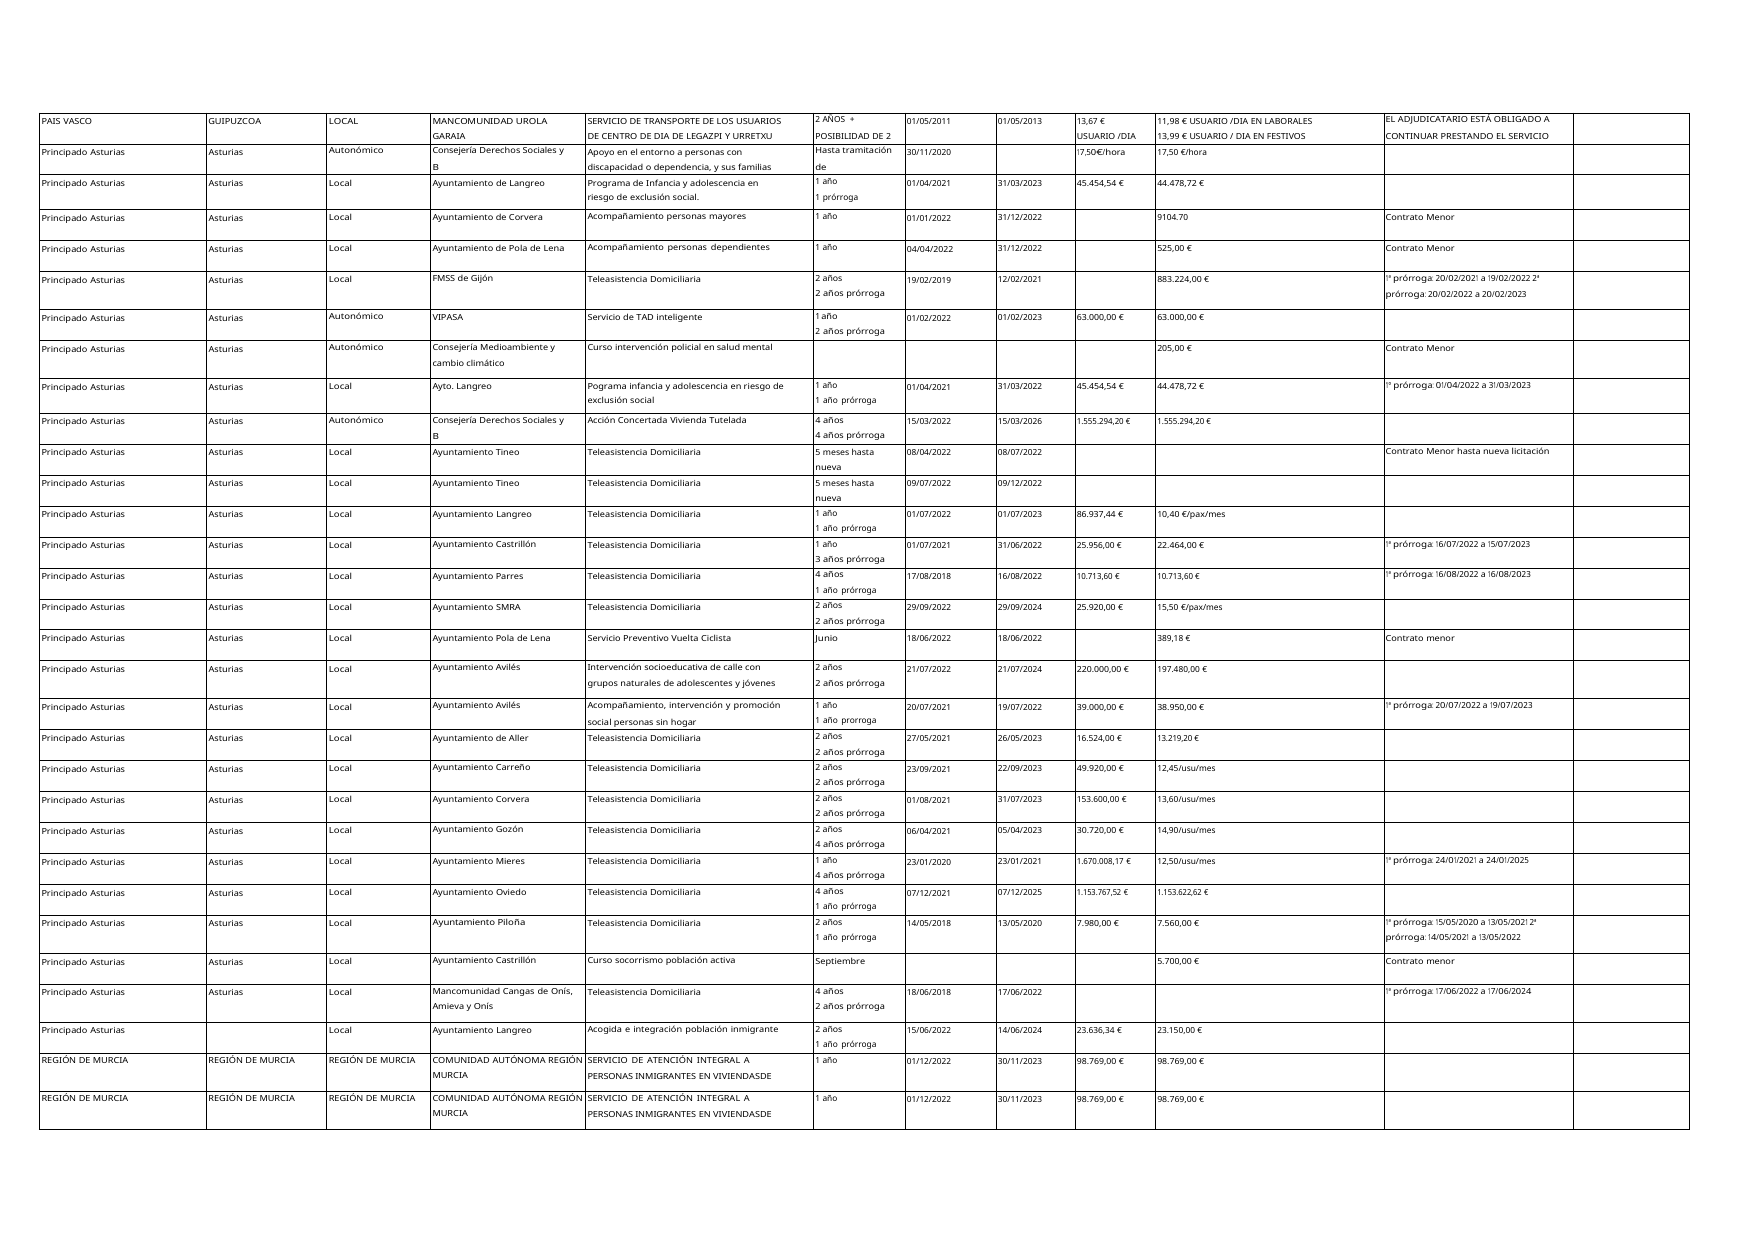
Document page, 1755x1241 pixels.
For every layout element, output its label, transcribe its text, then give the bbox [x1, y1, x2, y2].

table_cell 01/07/2021 [906, 538, 996, 567]
table_cell Septiembre [814, 954, 905, 984]
table_cell 01/12/2022 [906, 1054, 996, 1091]
table_cell Pograma infancia y adolescencia en riesgo de exclusión social [586, 379, 813, 413]
table_cell Local [327, 569, 430, 598]
table_cell [997, 145, 1075, 174]
table_cell 05/04/2023 [997, 823, 1075, 853]
table_header MANCOMUNIDAD UROLA GARAIA [431, 114, 585, 143]
table_cell 01/01/2022 [906, 210, 996, 240]
table_cell Teleasistencia Domiciliaria [586, 854, 813, 884]
table_cell 23.150,00 € [1156, 1023, 1384, 1053]
table_cell Contrato Menor [1385, 210, 1573, 240]
table_cell 2 años 2 años prórroga [814, 761, 905, 791]
table_cell 1ª prórroga: 20/02/2021 a 19/02/2022 2ª prórroga: 20/02/2022 a 20/02/2023 [1385, 272, 1573, 309]
table_cell Local [327, 210, 430, 240]
table_cell Asturias [207, 916, 326, 953]
table_header EL ADJUDICATARIO ESTÁ OBLIGADO A CONTINUAR PRESTANDO EL SERVICIO [1385, 114, 1573, 143]
table_cell Principado Asturias [40, 145, 206, 174]
table_cell [1076, 272, 1155, 309]
table_cell [1574, 916, 1689, 953]
table_cell Local [327, 600, 430, 629]
table_cell 15/06/2022 [906, 1023, 996, 1053]
table_cell [1385, 414, 1573, 444]
table_cell 98.769,00 € [1076, 1054, 1155, 1091]
table_cell Asturias [207, 210, 326, 240]
table_cell 10.713,60 € [1156, 569, 1384, 598]
table_cell Principado Asturias [40, 445, 206, 475]
table_cell 10,40 €/pax/mes [1156, 507, 1384, 537]
table_cell [1574, 569, 1689, 598]
table_cell [1385, 476, 1573, 506]
table_cell [1076, 445, 1155, 475]
table_cell 01/07/2023 [997, 507, 1075, 537]
table_cell REGIÓN DE MURCIA [327, 1092, 430, 1129]
table_cell Hasta tramitación de [814, 145, 905, 174]
table_cell [1574, 241, 1689, 271]
table_cell 1 año [814, 210, 905, 240]
table_cell 1ª prórroga: 16/08/2022 a 16/08/2023 [1385, 569, 1573, 598]
table_cell 17,50 €/hora [1156, 145, 1384, 174]
table_cell [1156, 476, 1384, 506]
table_cell [1574, 1023, 1689, 1053]
table_cell Asturias [207, 792, 326, 822]
table_cell 08/07/2022 [997, 445, 1075, 475]
table_cell Local [327, 699, 430, 729]
table_cell Consejería Derechos Sociales y B [431, 145, 585, 174]
table_cell Acompañamiento personas dependientes [586, 241, 813, 271]
table_cell [1574, 272, 1689, 309]
table_cell 13/05/2020 [997, 916, 1075, 953]
table_cell 1 año [814, 241, 905, 271]
table_cell 17,50€/hora [1076, 145, 1155, 174]
table_cell [814, 341, 905, 378]
table_cell Ayto. Langreo [431, 379, 585, 413]
table_cell 29/09/2022 [906, 600, 996, 629]
table_cell REGIÓN DE MURCIA [40, 1054, 206, 1091]
table_cell 4 años 1 año prórroga [814, 569, 905, 598]
table_cell 23.636,34 € [1076, 1023, 1155, 1053]
table_cell [1076, 630, 1155, 660]
table_cell [1076, 241, 1155, 271]
table_cell Asturias [207, 414, 326, 444]
table_cell Principado Asturias [40, 985, 206, 1022]
table_cell Asturias [207, 885, 326, 915]
table_cell 1 año [814, 1054, 905, 1091]
table_cell 08/04/2022 [906, 445, 996, 475]
table_cell 22.464,00 € [1156, 538, 1384, 567]
table_cell 1ª prórroga: 15/05/2020 a 13/05/2021 2ª prórroga: 14/05/2021 a 13/05/2022 [1385, 916, 1573, 953]
table_cell Ayuntamiento Parres [431, 569, 585, 598]
table_cell Principado Asturias [40, 569, 206, 598]
table_cell Ayuntamiento Gozón [431, 823, 585, 853]
table_cell 1.153.767,52 € [1076, 885, 1155, 915]
table_cell 98.769,00 € [1076, 1092, 1155, 1129]
table_cell 153.600,00 € [1076, 792, 1155, 822]
table_cell 23/09/2021 [906, 761, 996, 791]
table_cell [906, 954, 996, 984]
table_cell Local [327, 985, 430, 1022]
table_cell Teleasistencia Domiciliaria [586, 730, 813, 760]
table_cell Ayuntamiento de Pola de Lena [431, 241, 585, 271]
table_cell Principado Asturias [40, 507, 206, 537]
table_cell 15/03/2026 [997, 414, 1075, 444]
table_cell 1 año 1 año prórroga [814, 507, 905, 537]
table_cell Asturias [207, 823, 326, 853]
table_cell COMUNIDAD AUTÓNOMA REGIÓN MURCIA [431, 1092, 585, 1129]
table_cell 31/03/2023 [997, 175, 1075, 209]
table_cell 4 años 4 años prórroga [814, 414, 905, 444]
table_cell Contrato menor [1385, 630, 1573, 660]
table_cell SERVICIO DE ATENCIÓN INTEGRAL A PERSONAS INMIGRANTES EN VIVIENDASDE [586, 1054, 813, 1091]
table_cell 06/04/2021 [906, 823, 996, 853]
table_cell Asturias [207, 538, 326, 567]
table_cell 7.560,00 € [1156, 916, 1384, 953]
table_cell 23/01/2021 [997, 854, 1075, 884]
table_cell [1574, 379, 1689, 413]
table_cell Local [327, 445, 430, 475]
table_cell Asturias [207, 985, 326, 1022]
table_cell 2 años 2 años prórroga [814, 600, 905, 629]
table_cell 38.950,00 € [1156, 699, 1384, 729]
table_cell [1574, 885, 1689, 915]
table_cell 2 años 1 año prórroga [814, 916, 905, 953]
table_cell Local [327, 661, 430, 698]
table_cell Acompañamiento, intervención y promoción social personas sin hogar [586, 699, 813, 729]
table_cell Local [327, 507, 430, 537]
table_cell Asturias [207, 241, 326, 271]
table_cell 39.000,00 € [1076, 699, 1155, 729]
table_cell 9104.70 [1156, 210, 1384, 240]
table_cell 44.478,72 € [1156, 379, 1384, 413]
table_cell [1574, 699, 1689, 729]
table_cell Teleasistencia Domiciliaria [586, 272, 813, 309]
table_cell 389,18 € [1156, 630, 1384, 660]
table_cell 01/07/2022 [906, 507, 996, 537]
table_header PAIS VASCO [40, 114, 206, 143]
table_cell Asturias [207, 310, 326, 340]
table_cell 1ª prórroga: 16/07/2022 a 15/07/2023 [1385, 538, 1573, 567]
table_cell Asturias [207, 175, 326, 209]
table_cell Asturias [207, 761, 326, 791]
table_cell 30.720,00 € [1076, 823, 1155, 853]
table_cell REGIÓN DE MURCIA [207, 1054, 326, 1091]
table_cell Asturias [207, 730, 326, 760]
table_cell 2 años 1 año prórroga [814, 1023, 905, 1053]
table_cell 01/02/2023 [997, 310, 1075, 340]
table_cell 19/07/2022 [997, 699, 1075, 729]
table_cell 07/12/2025 [997, 885, 1075, 915]
table_cell Local [327, 792, 430, 822]
table_cell 31/06/2022 [997, 538, 1075, 567]
table_cell 2 años 2 años prórroga [814, 792, 905, 822]
table_cell [906, 341, 996, 378]
table_cell [1574, 954, 1689, 984]
table_cell 31/12/2022 [997, 210, 1075, 240]
table_cell Principado Asturias [40, 885, 206, 915]
table_cell 1º prórroga: 01/04/2022 a 31/03/2023 [1385, 379, 1573, 413]
table_cell 1.555.294,20 € [1076, 414, 1155, 444]
table_cell 883.224,00 € [1156, 272, 1384, 309]
table_cell [1385, 730, 1573, 760]
table_cell Teleasistencia Domiciliaria [586, 761, 813, 791]
table_cell 21/07/2022 [906, 661, 996, 698]
table_cell Teleasistencia Domiciliaria [586, 916, 813, 953]
table_cell Apoyo en el entorno a personas con discapacidad o dependencia, y sus familias [586, 145, 813, 174]
table_cell Contrato Menor hasta nueva licitación [1385, 445, 1573, 475]
table_cell 2 años 2 años prórroga [814, 661, 905, 698]
table_cell 19/02/2019 [906, 272, 996, 309]
table_cell 16.524,00 € [1076, 730, 1155, 760]
table_cell Teleasistencia Domiciliaria [586, 600, 813, 629]
table_header SERVICIO DE TRANSPORTE DE LOS USUARIOS DE CENTRO DE DIA DE LEGAZPI Y URRETXU [586, 114, 813, 143]
table_cell Principado Asturias [40, 476, 206, 506]
table_cell 86.937,44 € [1076, 507, 1155, 537]
table_cell 2 años 2 años prórroga [814, 730, 905, 760]
table_cell Programa de Infancia y adolescencia en riesgo de exclusión social. [586, 175, 813, 209]
table_cell SERVICIO DE ATENCIÓN INTEGRAL A PERSONAS INMIGRANTES EN VIVIENDASDE [586, 1092, 813, 1129]
table_cell 1.670.008,17 € [1076, 854, 1155, 884]
table_cell [1574, 1092, 1689, 1129]
table_cell [1385, 661, 1573, 698]
table_cell Ayuntamiento Castrillón [431, 538, 585, 567]
table_cell Servicio Preventivo Vuelta Ciclista [586, 630, 813, 660]
table_cell Principado Asturias [40, 699, 206, 729]
table_cell 1 año 3 años prórroga [814, 538, 905, 567]
table_cell [1574, 823, 1689, 853]
table_cell Local [327, 823, 430, 853]
table_cell Teleasistencia Domiciliaria [586, 476, 813, 506]
table_cell [1385, 507, 1573, 537]
table_cell 525,00 € [1156, 241, 1384, 271]
table_cell [207, 1023, 326, 1053]
table_cell Principado Asturias [40, 175, 206, 209]
table_cell [1385, 600, 1573, 629]
table_cell REGIÓN DE MURCIA [207, 1092, 326, 1129]
table_cell [1574, 210, 1689, 240]
table_cell 01/08/2021 [906, 792, 996, 822]
table_cell Asturias [207, 145, 326, 174]
table_cell [1076, 341, 1155, 378]
table_header 13,67 € USUARIO /DIA [1076, 114, 1155, 143]
table_cell [1574, 600, 1689, 629]
table_cell Local [327, 379, 430, 413]
table_cell Local [327, 1023, 430, 1053]
table_cell 2 años 2 años prórroga [814, 272, 905, 309]
table_cell 31/07/2023 [997, 792, 1075, 822]
table_cell Ayuntamiento Tineo [431, 476, 585, 506]
table_cell [1076, 985, 1155, 1022]
table_cell Principado Asturias [40, 341, 206, 378]
table_cell 1.555.294,20 € [1156, 414, 1384, 444]
table_cell 2 años 4 años prórroga [814, 823, 905, 853]
table_cell Local [327, 272, 430, 309]
table_cell Autonómico [327, 145, 430, 174]
table_cell Asturias [207, 507, 326, 537]
table_cell Asturias [207, 341, 326, 378]
table_cell Ayuntamiento Pola de Lena [431, 630, 585, 660]
table_header 2 AÑOS + POSIBILIDAD DE 2 [814, 114, 905, 143]
table_cell 21/07/2024 [997, 661, 1075, 698]
table_cell 1ª prórroga: 24/01/2021 a 24/01/2025 [1385, 854, 1573, 884]
table_cell 17/08/2018 [906, 569, 996, 598]
table_cell 5 meses hasta nueva [814, 476, 905, 506]
table_cell 18/06/2022 [906, 630, 996, 660]
table_cell Contrato Menor [1385, 341, 1573, 378]
table_cell Consejería Derechos Sociales y B [431, 414, 585, 444]
table_cell [1385, 1092, 1573, 1129]
table_cell 16/08/2022 [997, 569, 1075, 598]
table_cell Principado Asturias [40, 630, 206, 660]
table_cell 30/11/2023 [997, 1092, 1075, 1129]
table_cell Local [327, 476, 430, 506]
table_cell 4 años 2 años prórroga [814, 985, 905, 1022]
table_cell 23/01/2020 [906, 854, 996, 884]
table_cell 18/06/2022 [997, 630, 1075, 660]
table_cell [1076, 210, 1155, 240]
table_cell Ayuntamiento Corvera [431, 792, 585, 822]
table_cell [1574, 761, 1689, 791]
table_cell 14/06/2024 [997, 1023, 1075, 1053]
table_cell 197.480,00 € [1156, 661, 1384, 698]
table_header 01/05/2013 [997, 114, 1075, 143]
table_cell [1574, 630, 1689, 660]
table_cell Local [327, 730, 430, 760]
table_cell Ayuntamiento SMRA [431, 600, 585, 629]
table_cell 49.920,00 € [1076, 761, 1155, 791]
table_cell 220.000,00 € [1076, 661, 1155, 698]
table_header GUIPUZCOA [207, 114, 326, 143]
table_cell Asturias [207, 476, 326, 506]
table_cell [1574, 145, 1689, 174]
table_cell Teleasistencia Domiciliaria [586, 885, 813, 915]
table_cell Principado Asturias [40, 414, 206, 444]
table_cell 4 años 1 año prórroga [814, 885, 905, 915]
table_cell 31/12/2022 [997, 241, 1075, 271]
table_cell COMUNIDAD AUTÓNOMA REGIÓN MURCIA [431, 1054, 585, 1091]
table_cell 20/07/2021 [906, 699, 996, 729]
table_cell Principado Asturias [40, 210, 206, 240]
table_cell 1ª prórroga: 20/07/2022 a 19/07/2023 [1385, 699, 1573, 729]
table_cell [1574, 985, 1689, 1022]
table_cell 01/04/2021 [906, 175, 996, 209]
table_cell Contrato Menor [1385, 241, 1573, 271]
table_cell 45.454,54 € [1076, 379, 1155, 413]
table_cell [1574, 476, 1689, 506]
table_cell Teleasistencia Domiciliaria [586, 507, 813, 537]
table_cell [1574, 507, 1689, 537]
table_cell [1385, 1054, 1573, 1091]
table_cell 26/05/2023 [997, 730, 1075, 760]
table_cell [1076, 954, 1155, 984]
table_cell 1 año 1 año prorroga [814, 699, 905, 729]
table_cell [1385, 1023, 1573, 1053]
table_cell 45.454,54 € [1076, 175, 1155, 209]
table_cell 01/12/2022 [906, 1092, 996, 1129]
table_header 11,98 € USUARIO /DIA EN LABORALES 13,99 € USUARIO / DIA EN FESTIVOS [1156, 114, 1384, 143]
table_cell 01/02/2022 [906, 310, 996, 340]
table_cell [1574, 414, 1689, 444]
table_cell Ayuntamiento Mieres [431, 854, 585, 884]
table_cell Principado Asturias [40, 792, 206, 822]
table_cell 09/07/2022 [906, 476, 996, 506]
table_cell Intervención socioeducativa de calle con grupos naturales de adolescentes y jóvenes [586, 661, 813, 698]
table_cell Autonómico [327, 310, 430, 340]
table_cell 13.219,20 € [1156, 730, 1384, 760]
table_cell 29/09/2024 [997, 600, 1075, 629]
table_cell 1 año [814, 1092, 905, 1129]
table_cell Principado Asturias [40, 761, 206, 791]
table_cell 18/06/2018 [906, 985, 996, 1022]
table_cell Teleasistencia Domiciliaria [586, 985, 813, 1022]
table_cell Asturias [207, 600, 326, 629]
table_cell Servicio de TAD inteligente [586, 310, 813, 340]
table_cell Curso socorrismo población activa [586, 954, 813, 984]
table_cell Local [327, 954, 430, 984]
table_cell Ayuntamiento Langreo [431, 1023, 585, 1053]
table_cell [1385, 823, 1573, 853]
table_cell [1156, 445, 1384, 475]
table_cell Ayuntamiento de Langreo [431, 175, 585, 209]
table_cell [1574, 445, 1689, 475]
table_cell 63.000,00 € [1156, 310, 1384, 340]
table_cell 07/12/2021 [906, 885, 996, 915]
table_cell Asturias [207, 379, 326, 413]
table_cell Acogida e integración población inmigrante [586, 1023, 813, 1053]
table_cell [997, 954, 1075, 984]
table_cell [1574, 792, 1689, 822]
table_cell [1574, 1054, 1689, 1091]
table_cell 44.478,72 € [1156, 175, 1384, 209]
table_cell Principado Asturias [40, 310, 206, 340]
table_cell [1385, 145, 1573, 174]
table_cell Ayuntamiento de Corvera [431, 210, 585, 240]
table_cell Principado Asturias [40, 600, 206, 629]
table_cell Ayuntamiento Tineo [431, 445, 585, 475]
table_cell [1574, 854, 1689, 884]
table_cell VIPASA [431, 310, 585, 340]
table_cell Local [327, 761, 430, 791]
table_cell FMSS de Gijón [431, 272, 585, 309]
table_cell Principado Asturias [40, 730, 206, 760]
table_cell [1156, 985, 1384, 1022]
table_cell Asturias [207, 569, 326, 598]
table_cell 31/03/2022 [997, 379, 1075, 413]
table_cell REGIÓN DE MURCIA [40, 1092, 206, 1129]
table_cell Teleasistencia Domiciliaria [586, 569, 813, 598]
table_cell Principado Asturias [40, 823, 206, 853]
table_cell Ayuntamiento Langreo [431, 507, 585, 537]
table_cell Local [327, 916, 430, 953]
table_cell Local [327, 241, 430, 271]
table_cell 14,90/usu/mes [1156, 823, 1384, 853]
table_cell 30/11/2020 [906, 145, 996, 174]
table_cell 98.769,00 € [1156, 1054, 1384, 1091]
table_cell [1574, 175, 1689, 209]
table_cell [1574, 341, 1689, 378]
table_cell Local [327, 854, 430, 884]
table_cell [1385, 310, 1573, 340]
table_cell 25.956,00 € [1076, 538, 1155, 567]
table_cell Autonómico [327, 341, 430, 378]
table_cell 98.769,00 € [1156, 1092, 1384, 1129]
table_cell 1 año 1 prórroga [814, 175, 905, 209]
table_cell Local [327, 175, 430, 209]
table_cell [1385, 175, 1573, 209]
table_cell 17/06/2022 [997, 985, 1075, 1022]
table_cell 205,00 € [1156, 341, 1384, 378]
table_cell Acompañamiento personas mayores [586, 210, 813, 240]
table_cell Asturias [207, 954, 326, 984]
table_cell 25.920,00 € [1076, 600, 1155, 629]
table_cell [1385, 792, 1573, 822]
table_cell Principado Asturias [40, 661, 206, 698]
table_cell Local [327, 538, 430, 567]
table_cell Teleasistencia Domiciliaria [586, 445, 813, 475]
table_cell Ayuntamiento Avilés [431, 661, 585, 698]
table_cell Autonómico [327, 414, 430, 444]
table_cell Ayuntamiento Oviedo [431, 885, 585, 915]
table_cell Acción Concertada Vivienda Tutelada [586, 414, 813, 444]
table_cell Principado Asturias [40, 379, 206, 413]
table_cell 13,60/usu/mes [1156, 792, 1384, 822]
table_cell 15,50 €/pax/mes [1156, 600, 1384, 629]
table_cell Asturias [207, 661, 326, 698]
table_cell 63.000,00 € [1076, 310, 1155, 340]
table_cell 30/11/2023 [997, 1054, 1075, 1091]
table_cell Local [327, 630, 430, 660]
table_cell Mancomunidad Cangas de Onís, Amieva y Onís [431, 985, 585, 1022]
table_cell 12/02/2021 [997, 272, 1075, 309]
table_cell [1574, 310, 1689, 340]
table_cell [1574, 730, 1689, 760]
table_cell 5 meses hasta nueva [814, 445, 905, 475]
table_cell Local [327, 885, 430, 915]
table_cell REGIÓN DE MURCIA [327, 1054, 430, 1091]
table_cell Asturias [207, 272, 326, 309]
table_cell Ayuntamiento Avilés [431, 699, 585, 729]
table_cell Asturias [207, 445, 326, 475]
table_cell [1385, 761, 1573, 791]
table_header 01/05/2011 [906, 114, 996, 143]
table_cell 1 año 1 año prórroga [814, 379, 905, 413]
table_cell [1574, 661, 1689, 698]
table_cell 15/03/2022 [906, 414, 996, 444]
table_cell Ayuntamiento Carreño [431, 761, 585, 791]
table_cell 5.700,00 € [1156, 954, 1384, 984]
table_cell 09/12/2022 [997, 476, 1075, 506]
table_cell Curso intervención policial en salud mental [586, 341, 813, 378]
table_cell Teleasistencia Domiciliaria [586, 823, 813, 853]
table_cell Principado Asturias [40, 1023, 206, 1053]
table_cell [1574, 538, 1689, 567]
table_cell Ayuntamiento Castrillón [431, 954, 585, 984]
table_cell [1076, 476, 1155, 506]
table_cell 04/04/2022 [906, 241, 996, 271]
table_header [1574, 114, 1689, 143]
table_cell 1.153.622,62 € [1156, 885, 1384, 915]
table_cell 7.980,00 € [1076, 916, 1155, 953]
table_cell Principado Asturias [40, 854, 206, 884]
table_cell año años prórroga [814, 310, 905, 340]
table_cell Asturias [207, 630, 326, 660]
table_cell 12,45/usu/mes [1156, 761, 1384, 791]
table_cell Asturias [207, 854, 326, 884]
table_cell 1ª prórroga: 17/06/2022 a 17/06/2024 [1385, 985, 1573, 1022]
table_cell 27/05/2021 [906, 730, 996, 760]
table_cell 14/05/2018 [906, 916, 996, 953]
table_header LOCAL [327, 114, 430, 143]
table_cell Junio [814, 630, 905, 660]
table_cell Ayuntamiento Piloña [431, 916, 585, 953]
table_cell Principado Asturias [40, 954, 206, 984]
table_cell Principado Asturias [40, 538, 206, 567]
table_cell Consejería Medioambiente y cambio climático [431, 341, 585, 378]
table_cell 1 año 4 años prórroga [814, 854, 905, 884]
table_cell Principado Asturias [40, 272, 206, 309]
table_cell 22/09/2023 [997, 761, 1075, 791]
table_cell Contrato menor [1385, 954, 1573, 984]
table_cell Teleasistencia Domiciliaria [586, 538, 813, 567]
table_cell [1385, 885, 1573, 915]
table_cell Asturias [207, 699, 326, 729]
table_cell 10.713,60 € [1076, 569, 1155, 598]
table_cell Principado Asturias [40, 241, 206, 271]
table_cell [997, 341, 1075, 378]
table_cell 01/04/2021 [906, 379, 996, 413]
table_cell Ayuntamiento de Aller [431, 730, 585, 760]
table_cell Teleasistencia Domiciliaria [586, 792, 813, 822]
table_cell 12,50/usu/mes [1156, 854, 1384, 884]
table_cell Principado Asturias [40, 916, 206, 953]
